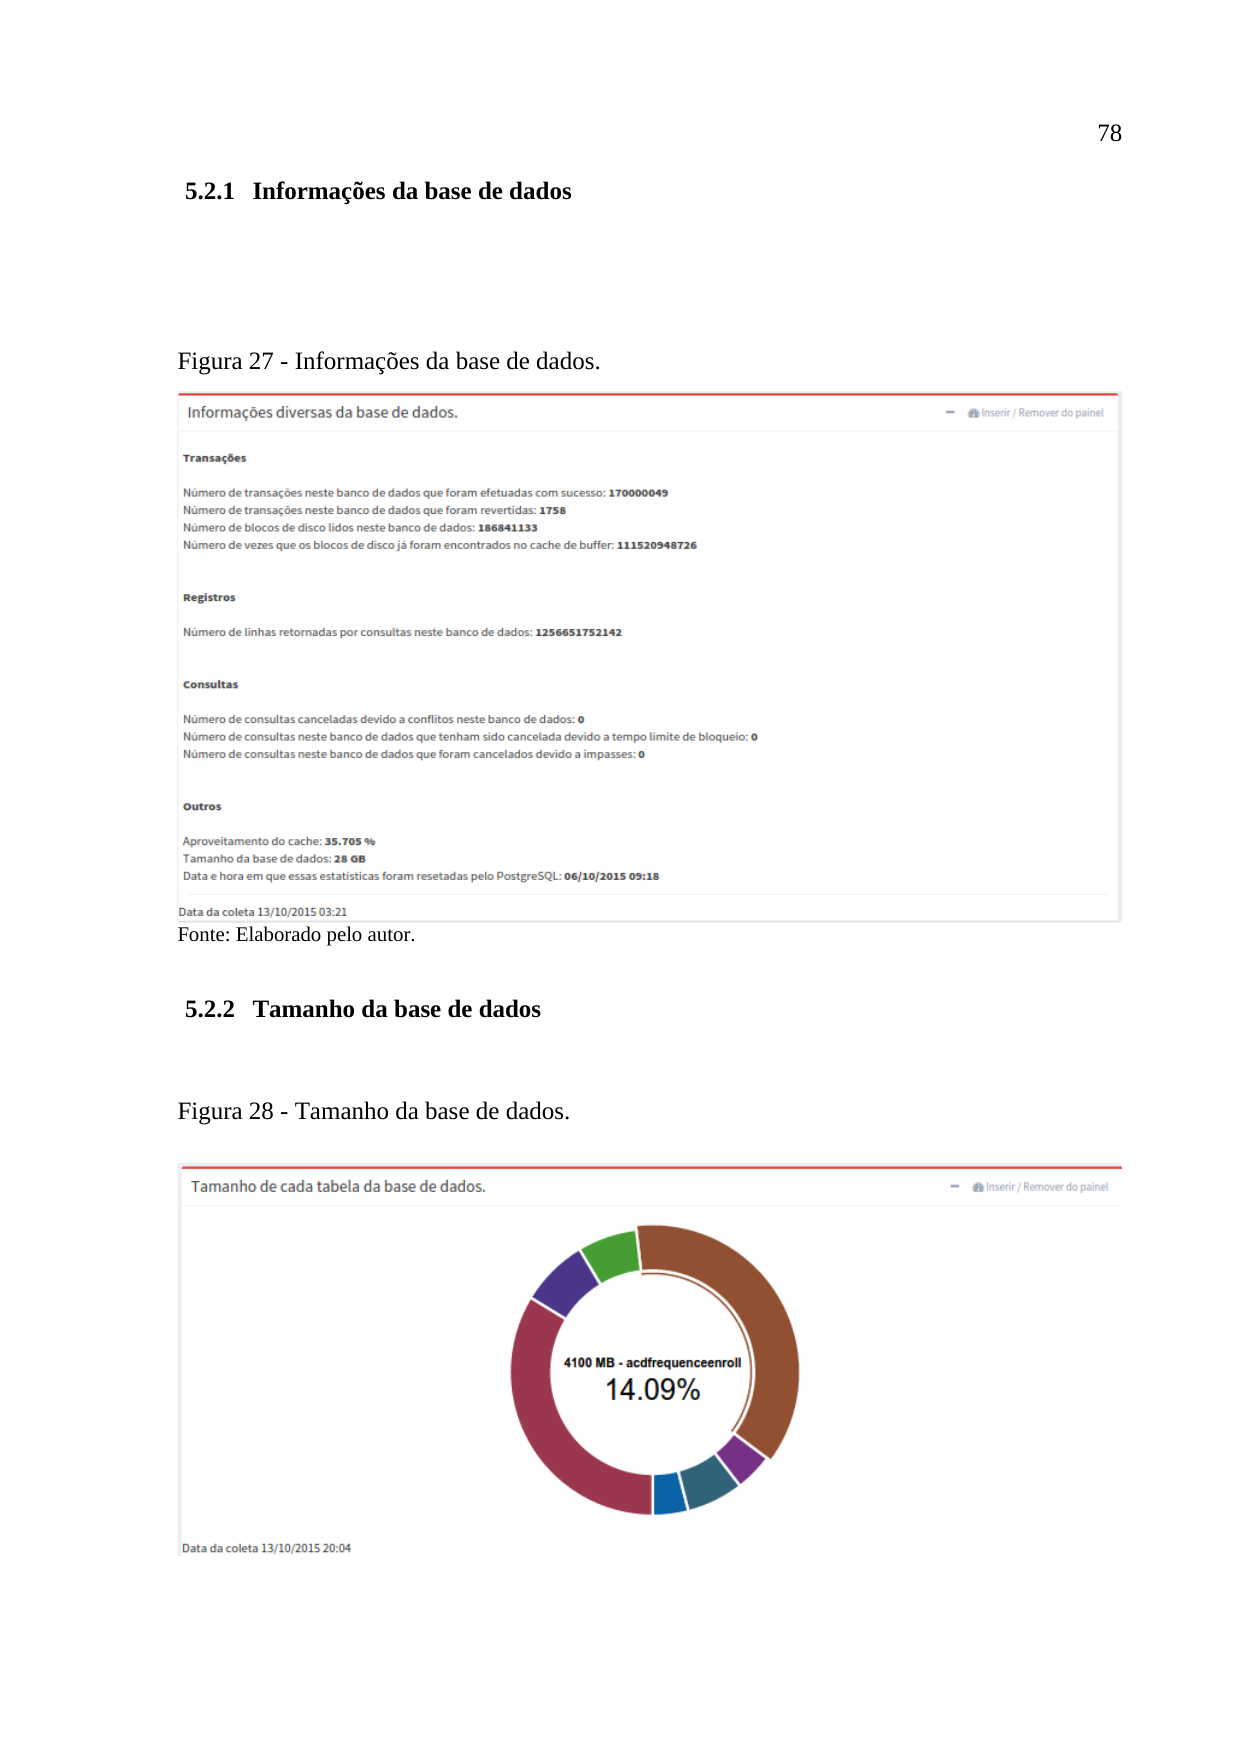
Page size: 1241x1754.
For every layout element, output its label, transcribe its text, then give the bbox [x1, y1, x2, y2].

text Figura 28 - Tamanho da base de dados. [177, 1096, 1122, 1125]
text Figura 27 - Informações da base de dados. [177, 346, 1122, 375]
list Fonte: Elaborado pelo autor. [177, 923, 1122, 946]
picture [177, 1163, 1123, 1556]
list Tamanho da base de dados [185, 994, 1122, 1023]
picture [177, 391, 1123, 923]
list Informações da base de dados [185, 176, 1122, 205]
